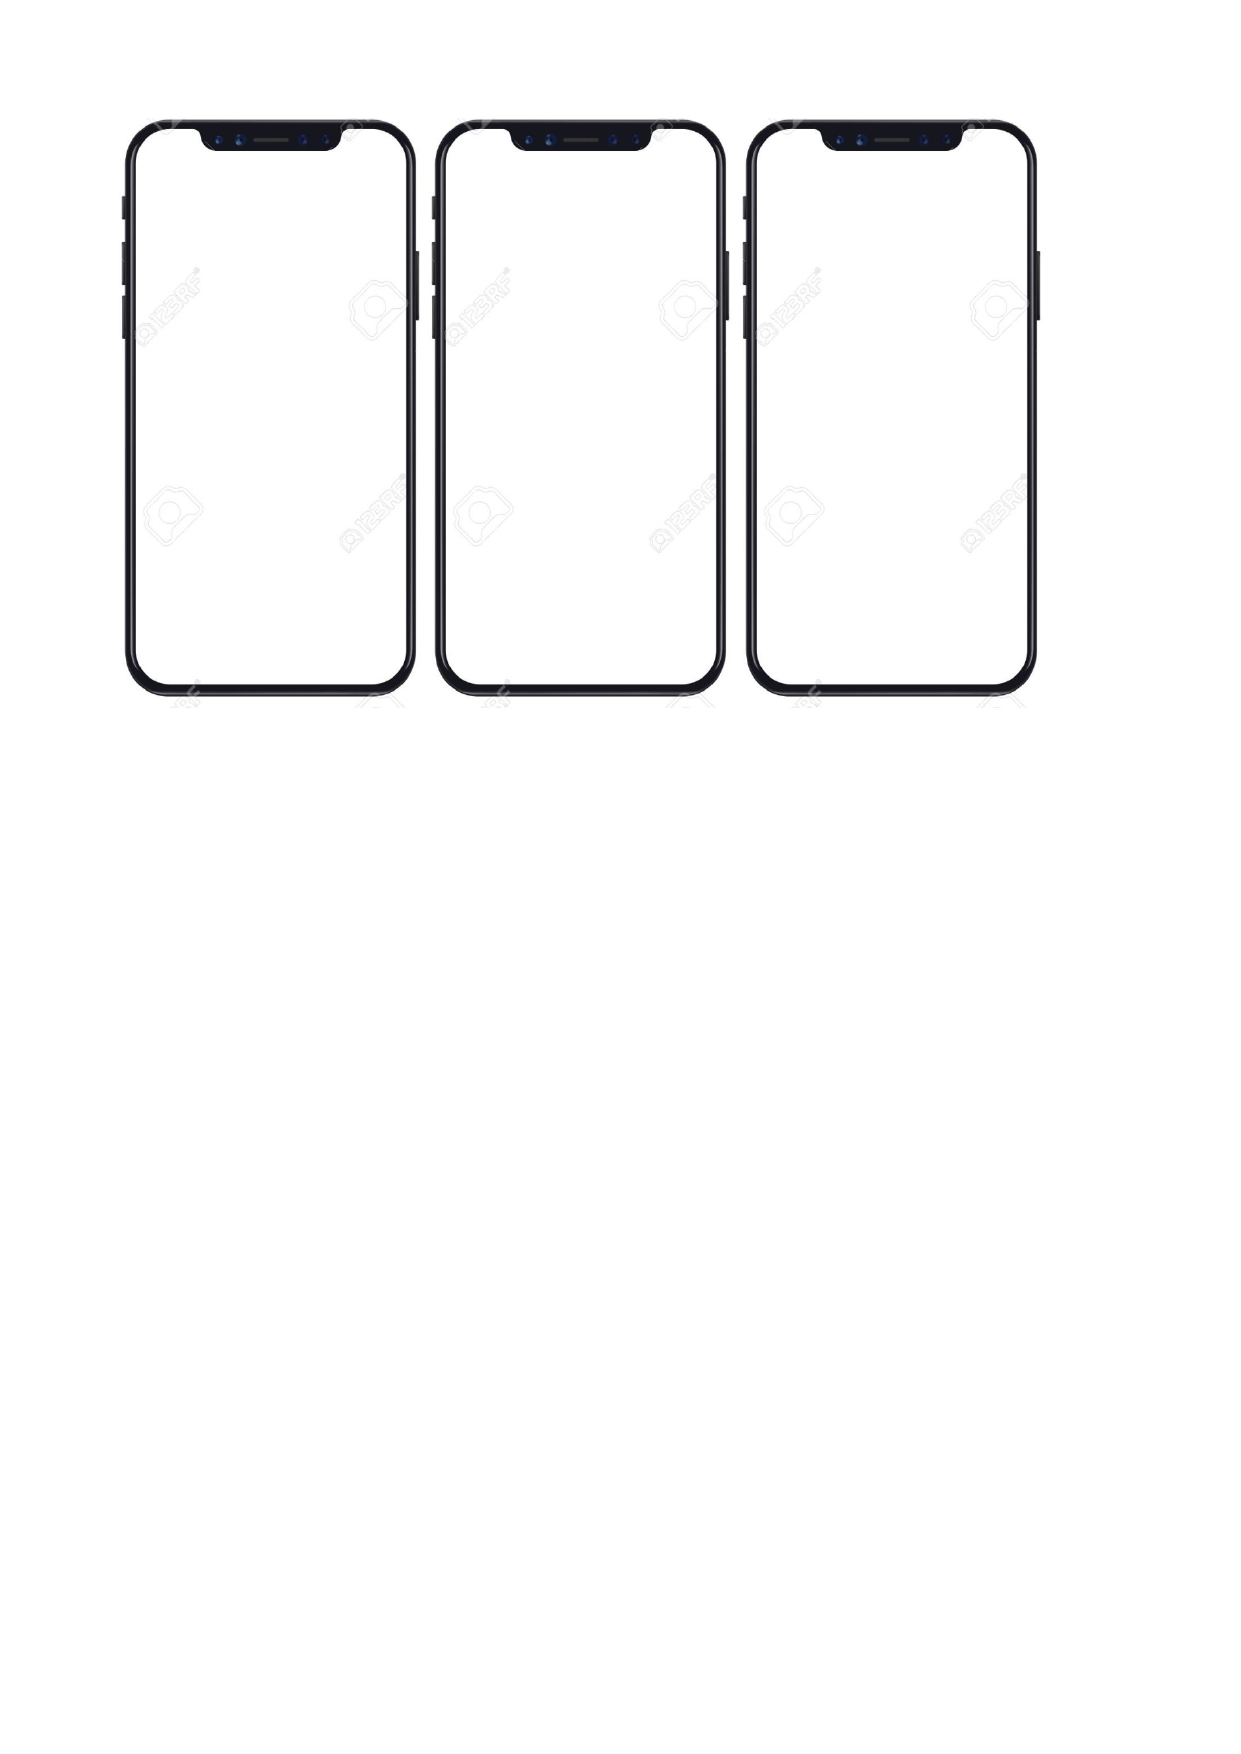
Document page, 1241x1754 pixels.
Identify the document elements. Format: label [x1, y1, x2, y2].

picture [118, 118, 1050, 708]
